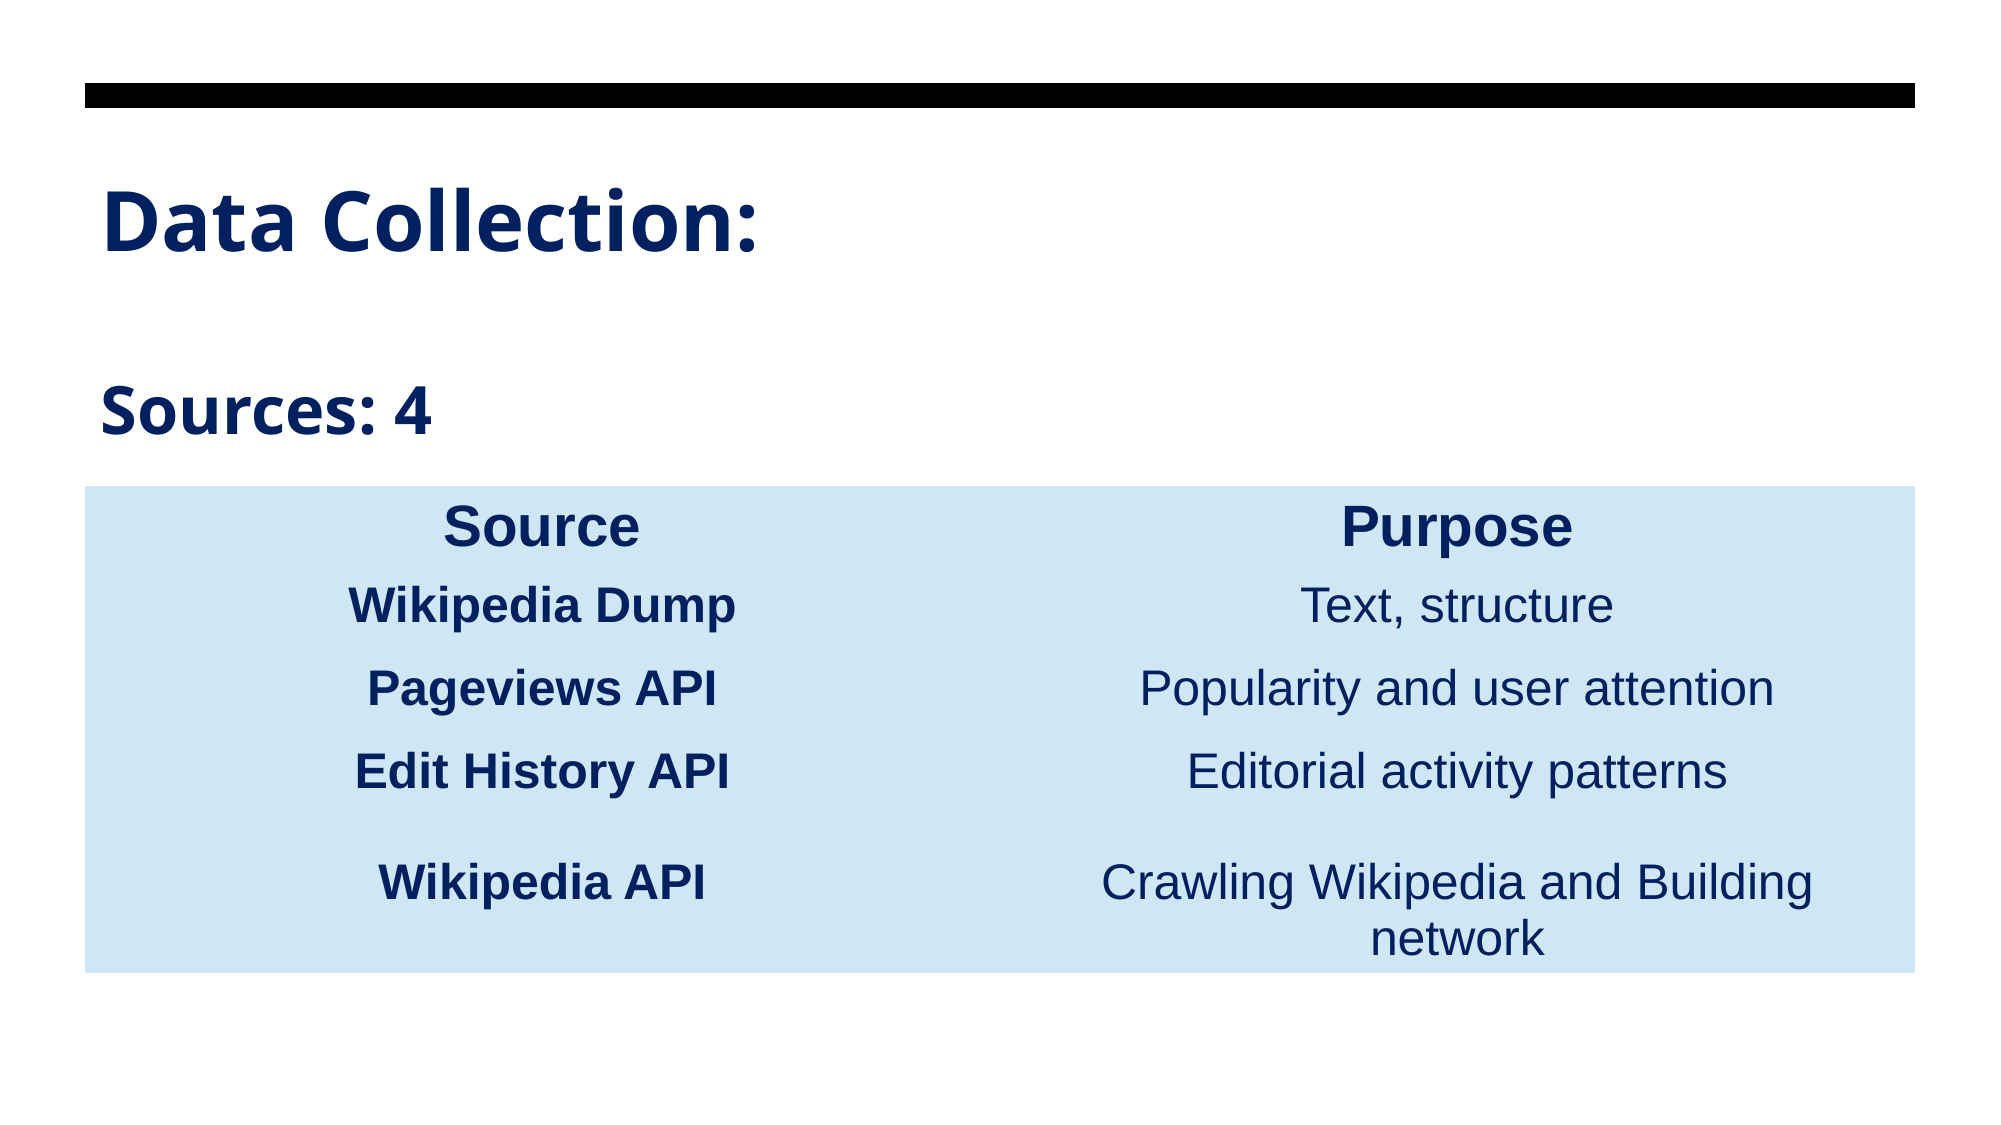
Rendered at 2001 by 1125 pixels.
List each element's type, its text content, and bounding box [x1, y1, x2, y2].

table_cell Pageviews API [85, 653, 1000, 736]
table_header Purpose [1000, 486, 1915, 569]
table_header Source [85, 486, 1000, 569]
table_cell Wikipedia Dump [85, 569, 1000, 653]
table_cell Editorial activity patterns Crawling Wikipedia and Building network [1000, 736, 1915, 973]
table_cell Text, structure [1000, 569, 1915, 653]
table_cell Edit History API Wikipedia API [85, 736, 1000, 973]
table_cell Popularity and user attention [1000, 653, 1915, 736]
title Data Collection: Sources: 4 [85, 160, 1916, 318]
